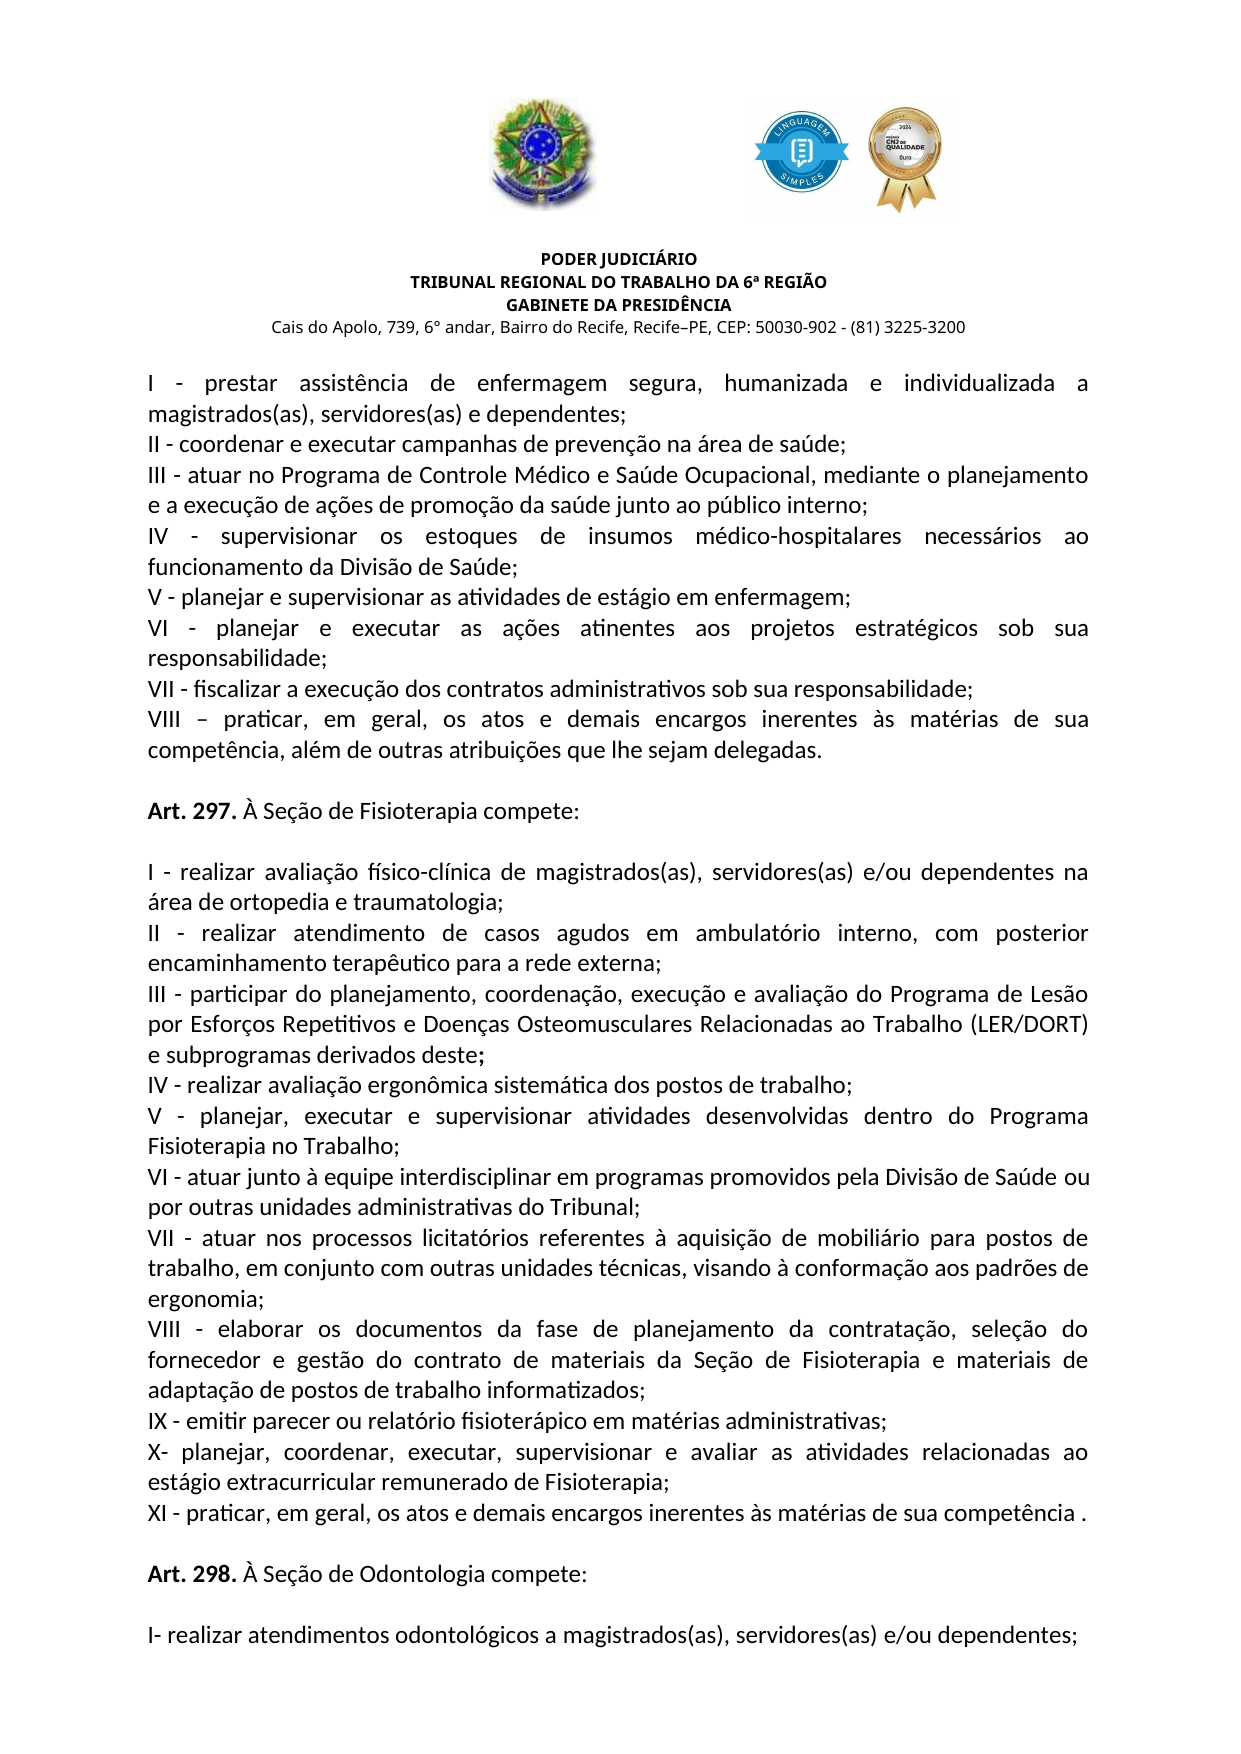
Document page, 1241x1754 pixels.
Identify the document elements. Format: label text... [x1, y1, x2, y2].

text V - planejar, executar e supervisionar atividades desenvolvidas dentro do Programa Fisioterapia no Trabalho; [147, 1100, 1090, 1161]
text III - atuar no Programa de Controle Médico e Saúde Ocupacional, mediante o planejamento e a execução de ações de promoção da saúde junto ao público interno; [147, 459, 1090, 520]
text II - realizar atendimento de casos agudos em ambulatório interno, com posterior encaminhamento terapêutico para a rede externa; [147, 917, 1090, 978]
text III - participar do planejamento, coordenação, execução e avaliação do Programa de Lesão por Esforços Repetitivos e Doenças Osteomusculares Relacionadas ao Trabalho (LER/DORT) e subprogramas derivados deste; [147, 978, 1090, 1069]
text I- realizar atendimentos odontológicos a magistrados(as), servidores(as) e/ou dependentes; [147, 1619, 1090, 1649]
text IX - emitir parecer ou relatório fisioterápico em matérias administrativas; [148, 1405, 1090, 1436]
text II - coordenar e executar campanhas de prevenção na área de saúde; [147, 428, 1090, 459]
text IV - supervisionar os estoques de insumos médico-hospitalares necessários ao funcionamento da Divisão de Saúde; [148, 520, 1090, 581]
text Art. 298. À Seção de Odontologia compete: [147, 1558, 1090, 1588]
text VI - atuar junto à equipe interdisciplinar em programas promovidos pela Divisão de Saúde ou por outras unidades administrativas do Tribunal; [147, 1161, 1090, 1222]
text IV - realizar avaliação ergonômica sistemática dos postos de trabalho; [147, 1069, 1090, 1100]
text VIII – praticar, em geral, os atos e demais encargos inerentes às matérias de sua competência, além de outras atribuições que lhe sejam delegadas. [148, 703, 1090, 764]
text VI - planejar e executar as ações atinentes aos projetos estratégicos sob sua responsabilidade; [148, 612, 1090, 673]
text X- planejar, coordenar, executar, supervisionar e avaliar as atividades relacionadas ao estágio extracurricular remunerado de Fisioterapia; [148, 1436, 1090, 1497]
text VII - atuar nos processos licitatórios referentes à aquisição de mobiliário para postos de trabalho, em conjunto com outras unidades técnicas, visando à conformação aos padrões de ergonomia; [147, 1222, 1090, 1314]
text VIII - elaborar os documentos da fase de planejamento da contratação, seleção do fornecedor e gestão do contrato de materiais da Seção de Fisioterapia e materiais de adaptação de postos de trabalho informatizados; [148, 1314, 1090, 1405]
text I - realizar avaliação físico-clínica de magistrados(as), servidores(as) e/ou dependentes na área de ortopedia e traumatologia; [147, 856, 1090, 917]
text V - planejar e supervisionar as atividades de estágio em enfermagem; [148, 581, 1090, 612]
text VII - fiscalizar a execução dos contratos administrativos sob sua responsabilidade; [148, 673, 1090, 703]
text Art. 297. À Seção de Fisioterapia compete: [147, 795, 1090, 825]
text I - prestar assistência de enfermagem segura, humanizada e individualizada a magistrados(as), servidores(as) e dependentes; [147, 367, 1090, 428]
text XI - praticar, em geral, os atos e demais encargos inerentes às matérias de sua competência . [148, 1497, 1090, 1527]
